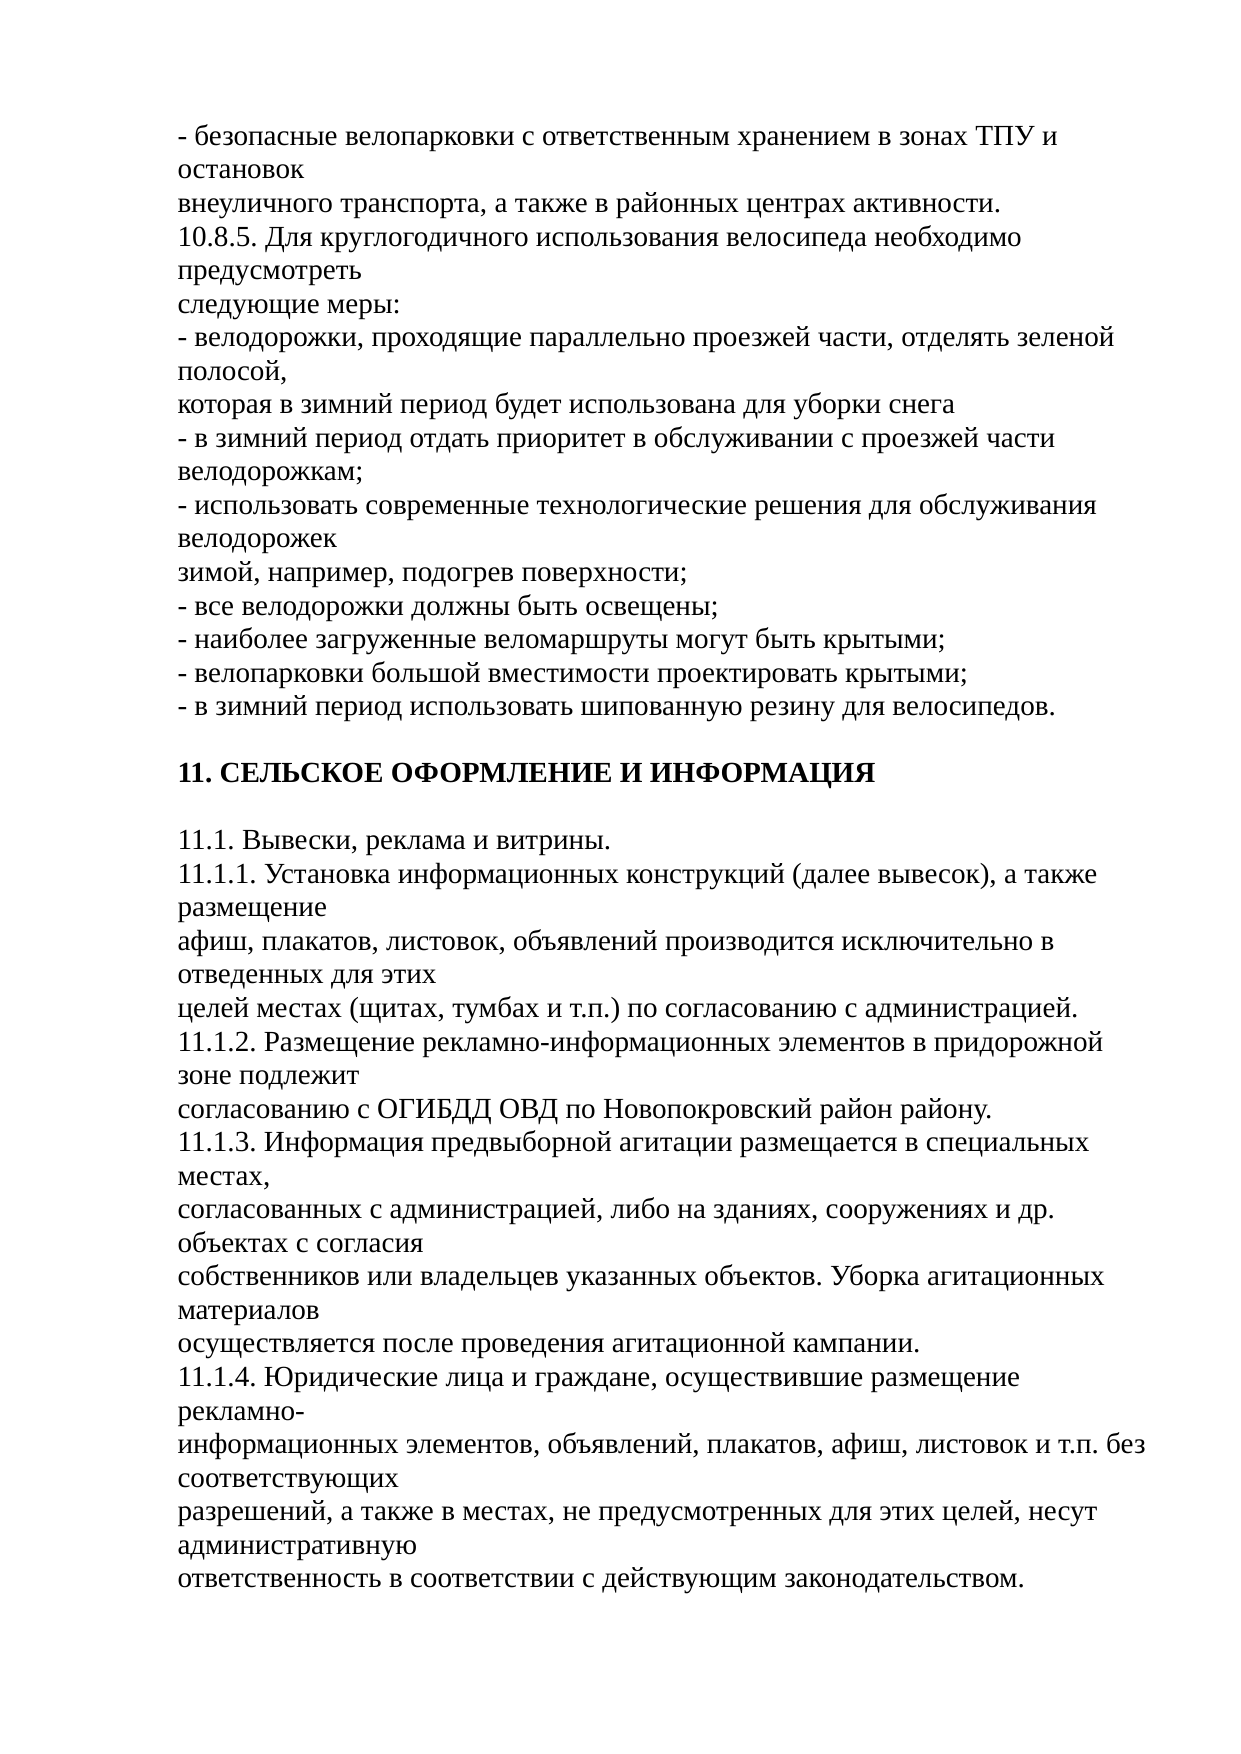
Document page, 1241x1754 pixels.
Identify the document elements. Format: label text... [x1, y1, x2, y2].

text - наиболее загруженные веломаршруты могут быть крытыми; [177, 621, 1152, 655]
text внеуличного транспорта, а также в районных центрах активности. [177, 185, 1152, 219]
text согласованных с администрацией, либо на зданиях, сооружениях и др. объектах с согласия [177, 1191, 1152, 1258]
text 11.1.4. Юридические лица и граждане, осуществившие размещение рекламно- [177, 1359, 1152, 1426]
text афиш, плакатов, листовок, объявлений производится исключительно в отведенных для этих [177, 923, 1152, 990]
text - велодорожки, проходящие параллельно проезжей части, отделять зеленой полосой, [177, 319, 1152, 386]
text 11.1.3. Информация предвыборной агитации размещается в специальных местах, [177, 1124, 1152, 1191]
text следующие меры: [177, 286, 1152, 319]
text собственников или владельцев указанных объектов. Уборка агитационных материалов [177, 1258, 1152, 1326]
text - использовать современные технологические решения для обслуживания велодорожек [177, 487, 1152, 554]
text - в зимний период использовать шипованную резину для велосипедов. [177, 688, 1152, 722]
text ответственность в соответствии с действующим законодательством. [177, 1560, 1152, 1594]
text зимой, например, подогрев поверхности; [177, 554, 1152, 588]
text 11.1.2. Размещение рекламно-информационных элементов в придорожной зоне подлежит [177, 1024, 1152, 1091]
text осуществляется после проведения агитационной кампании. [177, 1326, 1152, 1359]
text - безопасные велопарковки с ответственным хранением в зонах ТПУ и остановок [177, 118, 1152, 185]
text информационных элементов, объявлений, плакатов, афиш, листовок и т.п. без соответствующих [177, 1426, 1152, 1493]
text согласованию с ОГИБДД ОВД по Новопокровский район району. [177, 1091, 1152, 1124]
text - все велодорожки должны быть освещены; [177, 588, 1152, 621]
text - велопарковки большой вместимости проектировать крытыми; [177, 655, 1152, 688]
text 11.1.1. Установка информационных конструкций (далее вывесок), а также размещение [177, 856, 1152, 923]
text 11. СЕЛЬСКОЕ ОФОРМЛЕНИЕ И ИНФОРМАЦИЯ [177, 755, 1152, 789]
text которая в зимний период будет использована для уборки снега [177, 386, 1152, 420]
text целей местах (щитах, тумбах и т.п.) по согласованию с администрацией. [177, 990, 1152, 1024]
text разрешений, а также в местах, не предусмотренных для этих целей, несут административную [177, 1493, 1152, 1560]
text 11.1. Вывески, реклама и витрины. [177, 822, 1152, 856]
text 10.8.5. Для круглогодичного использования велосипеда необходимо предусмотреть [177, 219, 1152, 286]
text - в зимний период отдать приоритет в обслуживании с проезжей части велодорожкам; [177, 420, 1152, 487]
